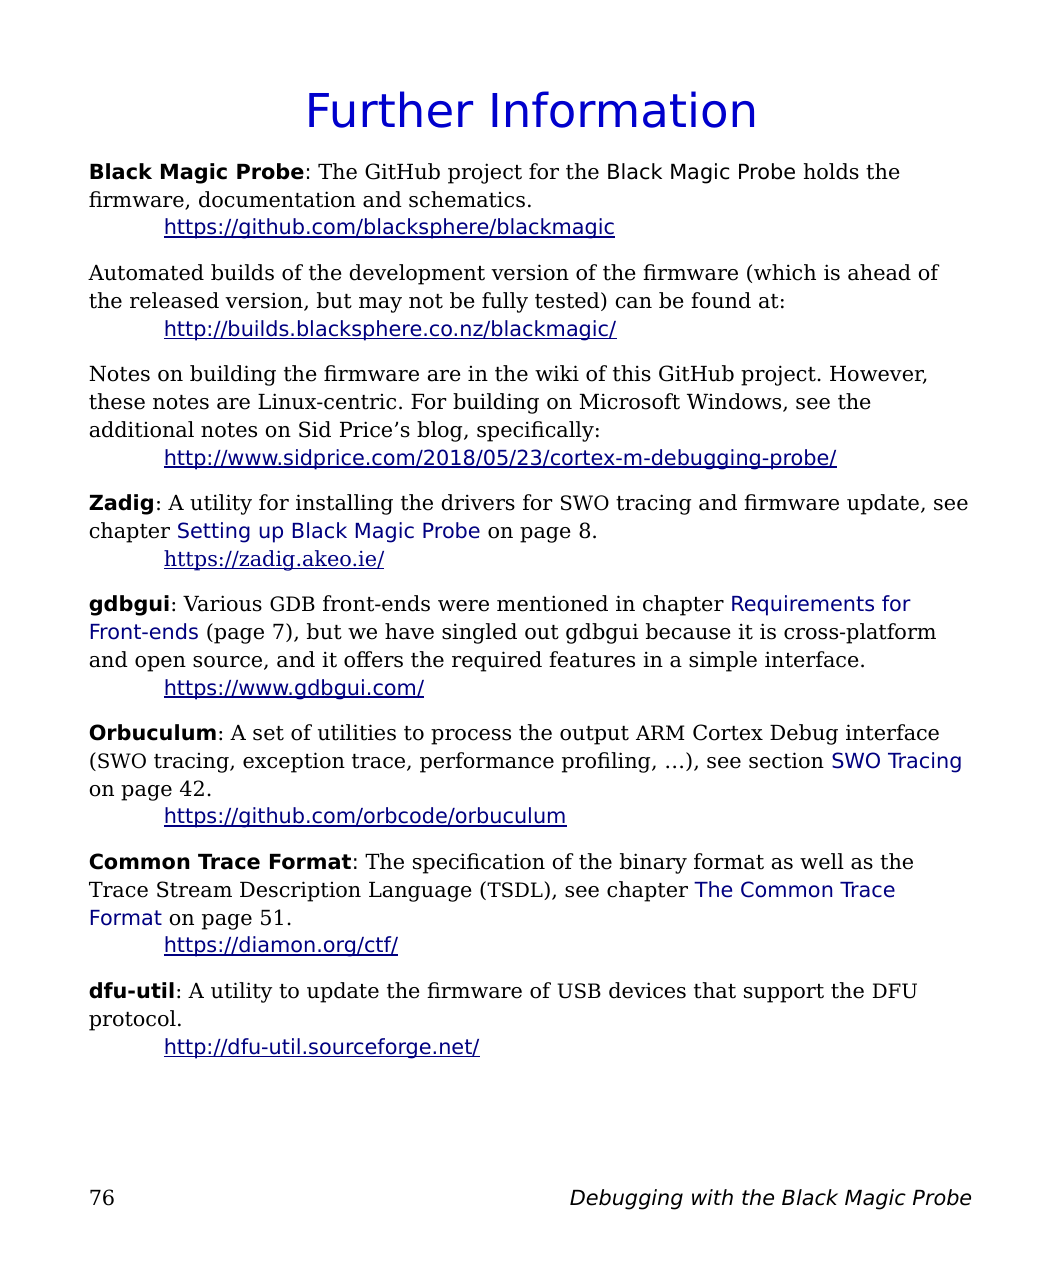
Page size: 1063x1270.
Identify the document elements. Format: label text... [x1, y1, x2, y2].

subtitle Further Information [88, 84, 974, 138]
text Zadig: A utility for installing the drivers for SWO tracing and firmware update, see chapter Setting up Black Magic Probe on page 8. https://zadig.akeo.ie/ [88, 491, 974, 571]
text Common Trace Format: The specification of the binary format as well as the Trace Stream Description Language (TSDL), see chapter The Common Trace Format on page 51. https://diamon.org/ctf/ [88, 850, 974, 958]
text Automated builds of the development version of the firmware (which is ahead of the released version, but may not be fully tested) can be found at: http://builds.blacksphere.co.nz/blackmagic/ [88, 261, 974, 341]
text gdbgui: Various GDB front-ends were mentioned in chapter Requirements for Front-ends (page 7), but we have singled out gdbgui because it is cross-platform and open source, and it offers the required features in a simple interface. https://www.gdbgui.com/ [88, 592, 974, 700]
text Notes on building the firmware are in the wiki of this GitHub project. However, these notes are Linux-centric. For building on Microsoft Windows, see the additional notes on Sid Price’s blog, specifically: http://www.sidprice.com/2018/05/23/cortex-m-debugging-probe/ [88, 362, 974, 470]
text dfu-util: A utility to update the firmware of USB devices that support the DFU protocol. http://dfu-util.sourceforge.net/ [88, 979, 974, 1059]
text Orbuculum: A set of utilities to process the output ARM Cortex Debug interface (SWO tracing, exception trace, performance profiling, …), see section SWO Tracing on page 42. https://github.com/orbcode/orbuculum [88, 721, 974, 829]
text Black Magic Probe: The GitHub project for the Black Magic Probe holds the firmware, documentation and schematics. https://github.com/blacksphere/blackmagic [88, 160, 974, 240]
